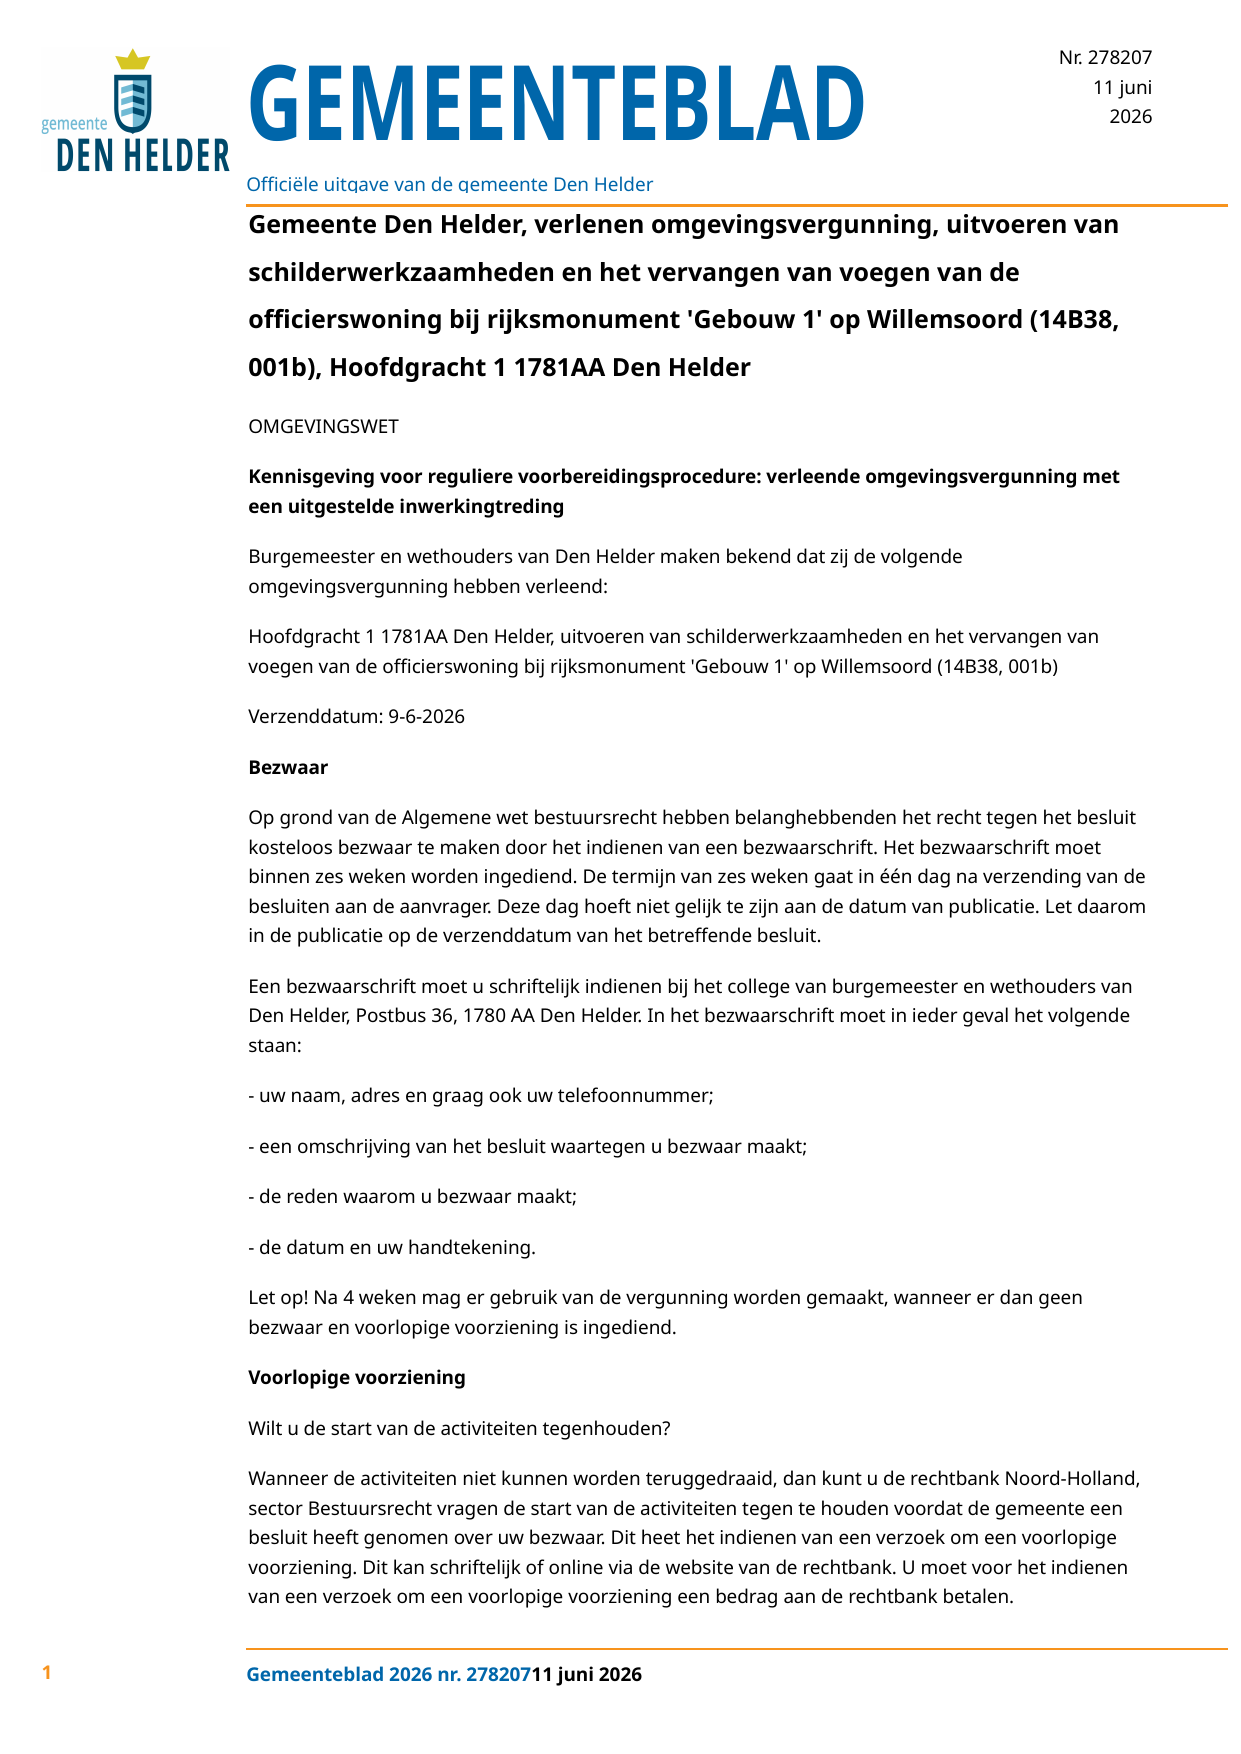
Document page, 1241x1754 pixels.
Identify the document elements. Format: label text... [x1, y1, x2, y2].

text Wanneer de activiteiten niet kunnen worden teruggedraaid, dan kunt u de rechtbank Noord-Holland, sector Bestuursrecht vragen de start van de activiteiten tegen te houden voordat de gemeente een besluit heeft genomen over uw bezwaar. Dit heet het indienen van een verzoek om een voorlopige voorziening. Dit kan schriftelijk of online via de website van de rechtbank. U moet voor het indienen van een verzoek om een voorlopige voorziening een bedrag aan de rechtbank betalen. [248, 1465, 1152, 1609]
text Bezwaar [248, 754, 1152, 780]
text Let op! Na 4 weken mag er gebruik van de vergunning worden gemaakt, wanneer er dan geen bezwaar en voorlopige voorziening is ingediend. [248, 1284, 1152, 1340]
text - de reden waarom u bezwaar maakt; [248, 1183, 1152, 1209]
picture [220, 160, 224, 172]
text Kennisgeving voor reguliere voorbereidingsprocedure: verleende omgevingsvergunning met een uitgestelde inwerkingtreding [248, 463, 1152, 519]
text OMGEVINGSWET [248, 413, 1152, 439]
text Verzenddatum: 9-6-2026 [248, 703, 1152, 729]
text Hoofdgracht 1 1781AA Den Helder, uitvoeren van schilderwerkzaamheden en het vervangen van voegen van de officierswoning bij rijksmonument 'Gebouw 1' op Willemsoord (14B38, 001b) [248, 623, 1152, 679]
text Gemeente Den Helder, verlenen omgevingsvergunning, uitvoeren van schilderwerkzaamheden en het vervangen van voegen van de officierswoning bij rijksmonument 'Gebouw 1' op Willemsoord (14B38, 001b), Hoofdgracht 1 1781AA Den Helder [248, 207, 1152, 384]
picture [41, 47, 231, 172]
text Voorlopige voorziening [248, 1364, 1152, 1390]
picture [63, 144, 68, 165]
picture [100, 154, 106, 172]
text Burgemeester en wethouders van Den Helder maken bekend dat zij de volgende omgevingsvergunning hebben verleend: [248, 543, 1152, 599]
text - de datum en uw handtekening. [248, 1234, 1152, 1260]
picture [130, 157, 135, 172]
text Wilt u de start van de activiteiten tegenhouden? [248, 1415, 1152, 1441]
text Een bezwaarschrift moet u schriftelijk indienen bij het college van burgemeester en wethouders van Den Helder, Postbus 36, 1780 AA Den Helder. In het bezwaarschrift moet in ieder geval het volgende staan: [248, 973, 1152, 1058]
text Op grond van de Algemene wet bestuursrecht hebben belanghebbenden het recht tegen het besluit kosteloos bezwaar te maken door het indienen van een bezwaarschrift. Het bezwaarschrift moet binnen zes weken worden ingediend. De termijn van zes weken gaat in één dag na verzending van de besluiten aan de aanvrager. Deze dag hoeft niet gelijk te zijn aan de datum van publicatie. Let daarom in de publicatie op de verzenddatum van het betreffende besluit. [248, 804, 1152, 948]
picture [182, 144, 187, 165]
text - een omschrijving van het besluit waartegen u bezwaar maakt; [248, 1133, 1152, 1159]
text - uw naam, adres en graag ook uw telefoonnummer; [248, 1083, 1152, 1108]
